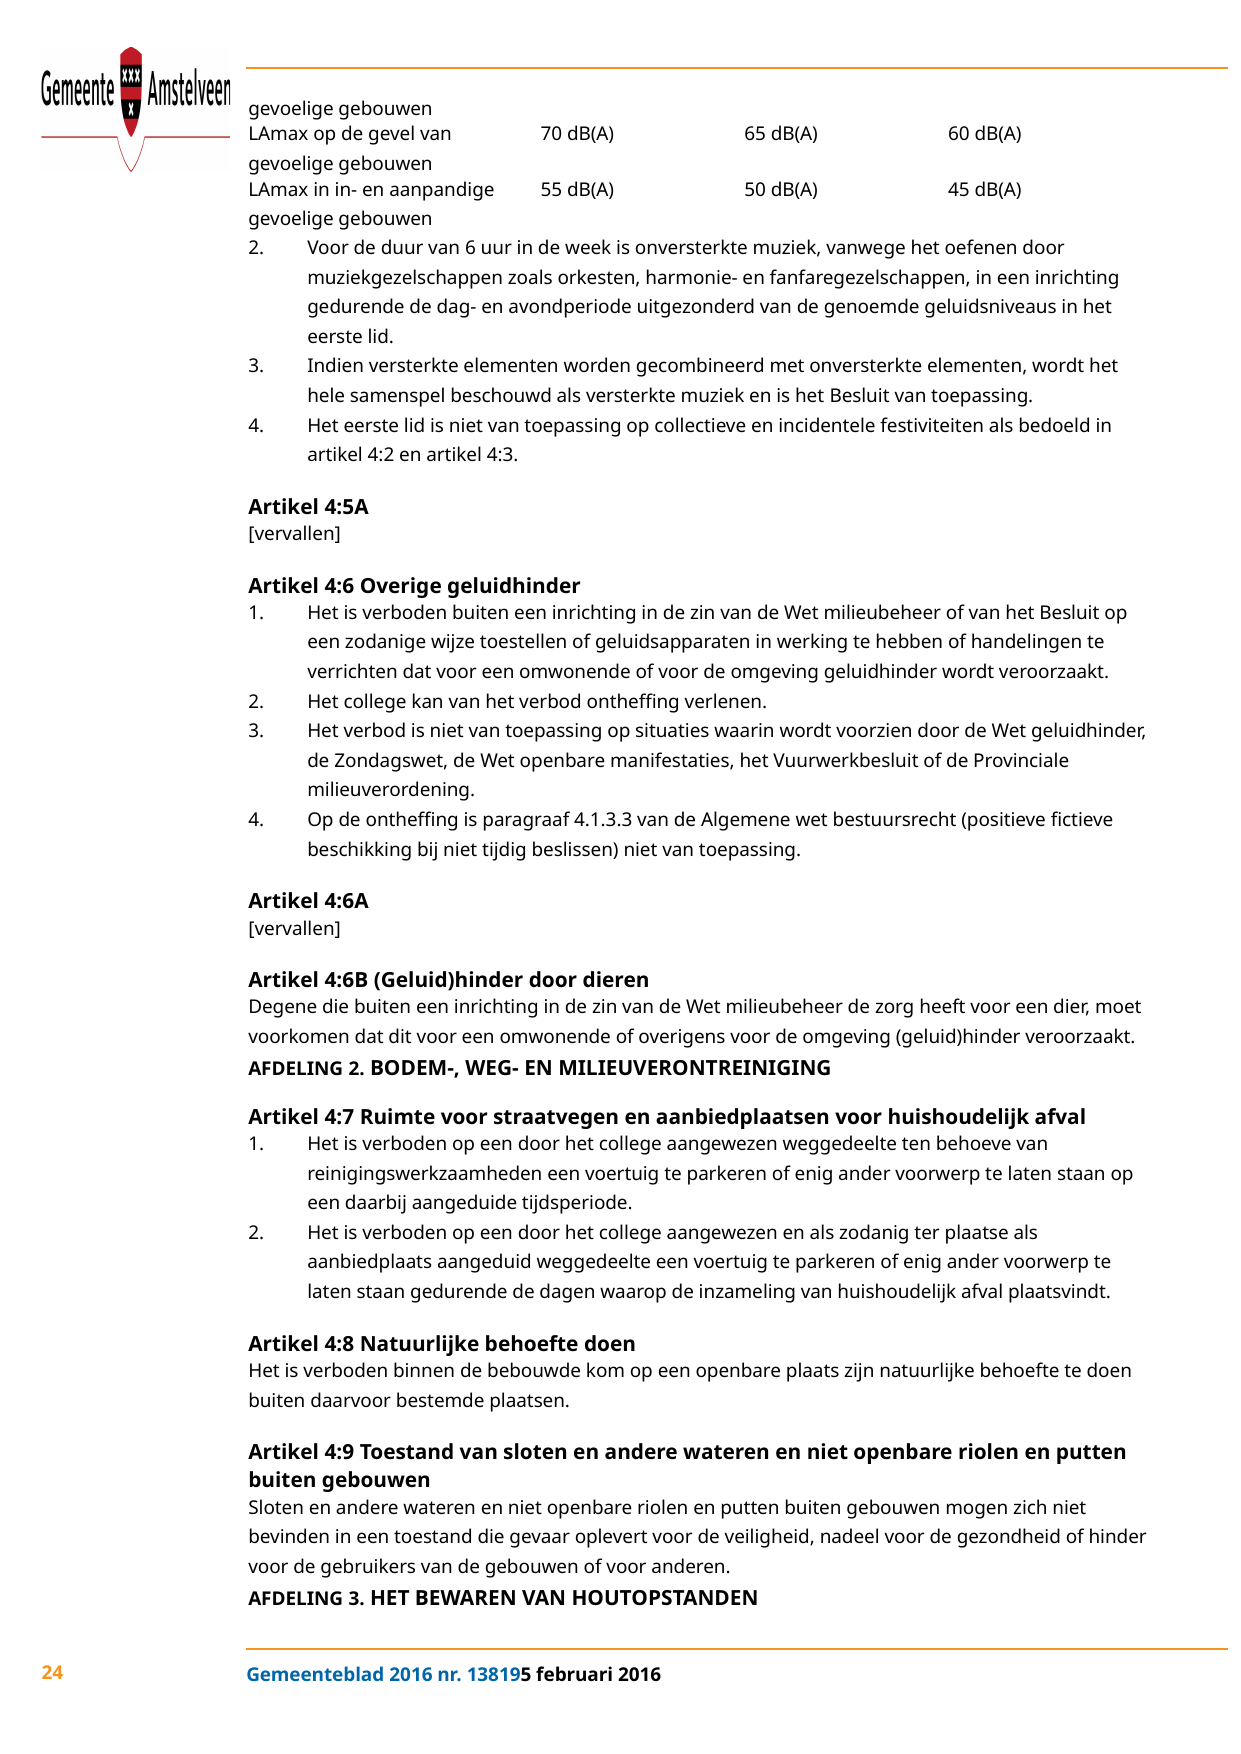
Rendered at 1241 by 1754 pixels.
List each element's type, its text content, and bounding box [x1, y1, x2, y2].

list Het verbod is niet van toepassing op situaties waarin wordt voorzien door de Wet geluidhinder, de Zondagswet, de Wet openbare manifestaties, het Vuurwerkbesluit of de Provinciale milieuverordening. [248, 717, 1152, 802]
list Indien versterkte elementen worden gecombineerd met onversterkte elementen, wordt het hele samenspel beschouwd als versterkte muziek en is het Besluit van toepassing. [248, 353, 1152, 408]
list Het eerste lid is niet van toepassing op collectieve en incidentele festiviteiten als bedoeld in artikel 4:2 en artikel 4:3. [248, 412, 1152, 467]
text Degene die buiten een inrichting in de zin van de Wet milieubeheer de zorg heeft voor een dier, moet voorkomen dat dit voor een omwonende of overigens voor de omgeving (geluid)hinder veroorzaakt. [248, 993, 1152, 1049]
text [vervallen] [248, 520, 1152, 546]
text AFDELING 2. BODEM-, WEG- EN MILIEUVERONTREINIGING [248, 1053, 1152, 1081]
list Het is verboden op een door het college aangewezen en als zodanig ter plaatse als aanbiedplaats aangeduid weggedeelte een voertuig te parkeren of enig ander voorwerp te laten staan gedurende de dagen waarop de inzameling van huishoudelijk afval plaatsvindt. [248, 1219, 1152, 1304]
text Artikel 4:7 Ruimte voor straatvegen en aanbiedplaatsen voor huishoudelijk afval [248, 1102, 1152, 1130]
table_cell 55 dB(A) [540, 176, 744, 231]
text Artikel 4:5A [248, 492, 1152, 520]
text AFDELING 3. HET BEWAREN VAN HOUTOPSTANDEN [248, 1583, 1152, 1611]
table_cell [744, 95, 948, 121]
text Artikel 4:9 Toestand van sloten en andere wateren en niet openbare riolen en putten buiten gebouwen [248, 1437, 1152, 1494]
table_cell LAmax op de gevel van gevoelige gebouwen [248, 121, 540, 176]
table_cell 70 dB(A) [540, 121, 744, 176]
table_cell 60 dB(A) [948, 121, 1152, 176]
table_cell LAmax in in- en aanpandige gevoelige gebouwen [248, 176, 540, 231]
text Sloten en andere wateren en niet openbare riolen en putten buiten gebouwen mogen zich niet bevinden in een toestand die gevaar oplevert voor de veiligheid, nadeel voor de gezondheid of hinder voor de gebruikers van de gebouwen of voor anderen. [248, 1494, 1152, 1579]
picture [41, 47, 231, 172]
table_cell [540, 95, 744, 121]
list Het is verboden op een door het college aangewezen weggedeelte ten behoeve van reinigingswerkzaamheden een voertuig te parkeren of enig ander voorwerp te laten staan op een daarbij aangeduide tijdsperiode. [248, 1130, 1152, 1215]
table_cell 65 dB(A) [744, 121, 948, 176]
text Het is verboden binnen de bebouwde kom op een openbare plaats zijn natuurlijke behoefte te doen buiten daarvoor bestemde plaatsen. [248, 1357, 1152, 1412]
table_cell [948, 95, 1152, 121]
table_cell gevoelige gebouwen [248, 95, 540, 121]
table_cell 45 dB(A) [948, 176, 1152, 231]
list Voor de duur van 6 uur in de week is onversterkte muziek, vanwege het oefenen door muziekgezelschappen zoals orkesten, harmonie- en fanfaregezelschappen, in een inrichting gedurende de dag- en avondperiode uitgezonderd van de genoemde geluidsniveaus in het eerste lid. [248, 234, 1152, 349]
text Artikel 4:6 Overige geluidhinder [248, 571, 1152, 599]
list Het college kan van het verbod ontheffing verlenen. [248, 688, 1152, 714]
text [vervallen] [248, 915, 1152, 940]
text Artikel 4:6A [248, 886, 1152, 915]
list Het is verboden buiten een inrichting in de zin van de Wet milieubeheer of van het Besluit op een zodanige wijze toestellen of geluidsapparaten in werking te hebben of handelingen te verrichten dat voor een omwonende of voor de omgeving geluidhinder wordt veroorzaakt. [248, 599, 1152, 684]
table_cell 50 dB(A) [744, 176, 948, 231]
text Artikel 4:6B (Geluid)hinder door dieren [248, 965, 1152, 993]
text Artikel 4:8 Natuurlijke behoefte doen [248, 1329, 1152, 1357]
list Op de ontheffing is paragraaf 4.1.3.3 van de Algemene wet bestuursrecht (positieve fictieve beschikking bij niet tijdig beslissen) niet van toepassing. [248, 806, 1152, 862]
